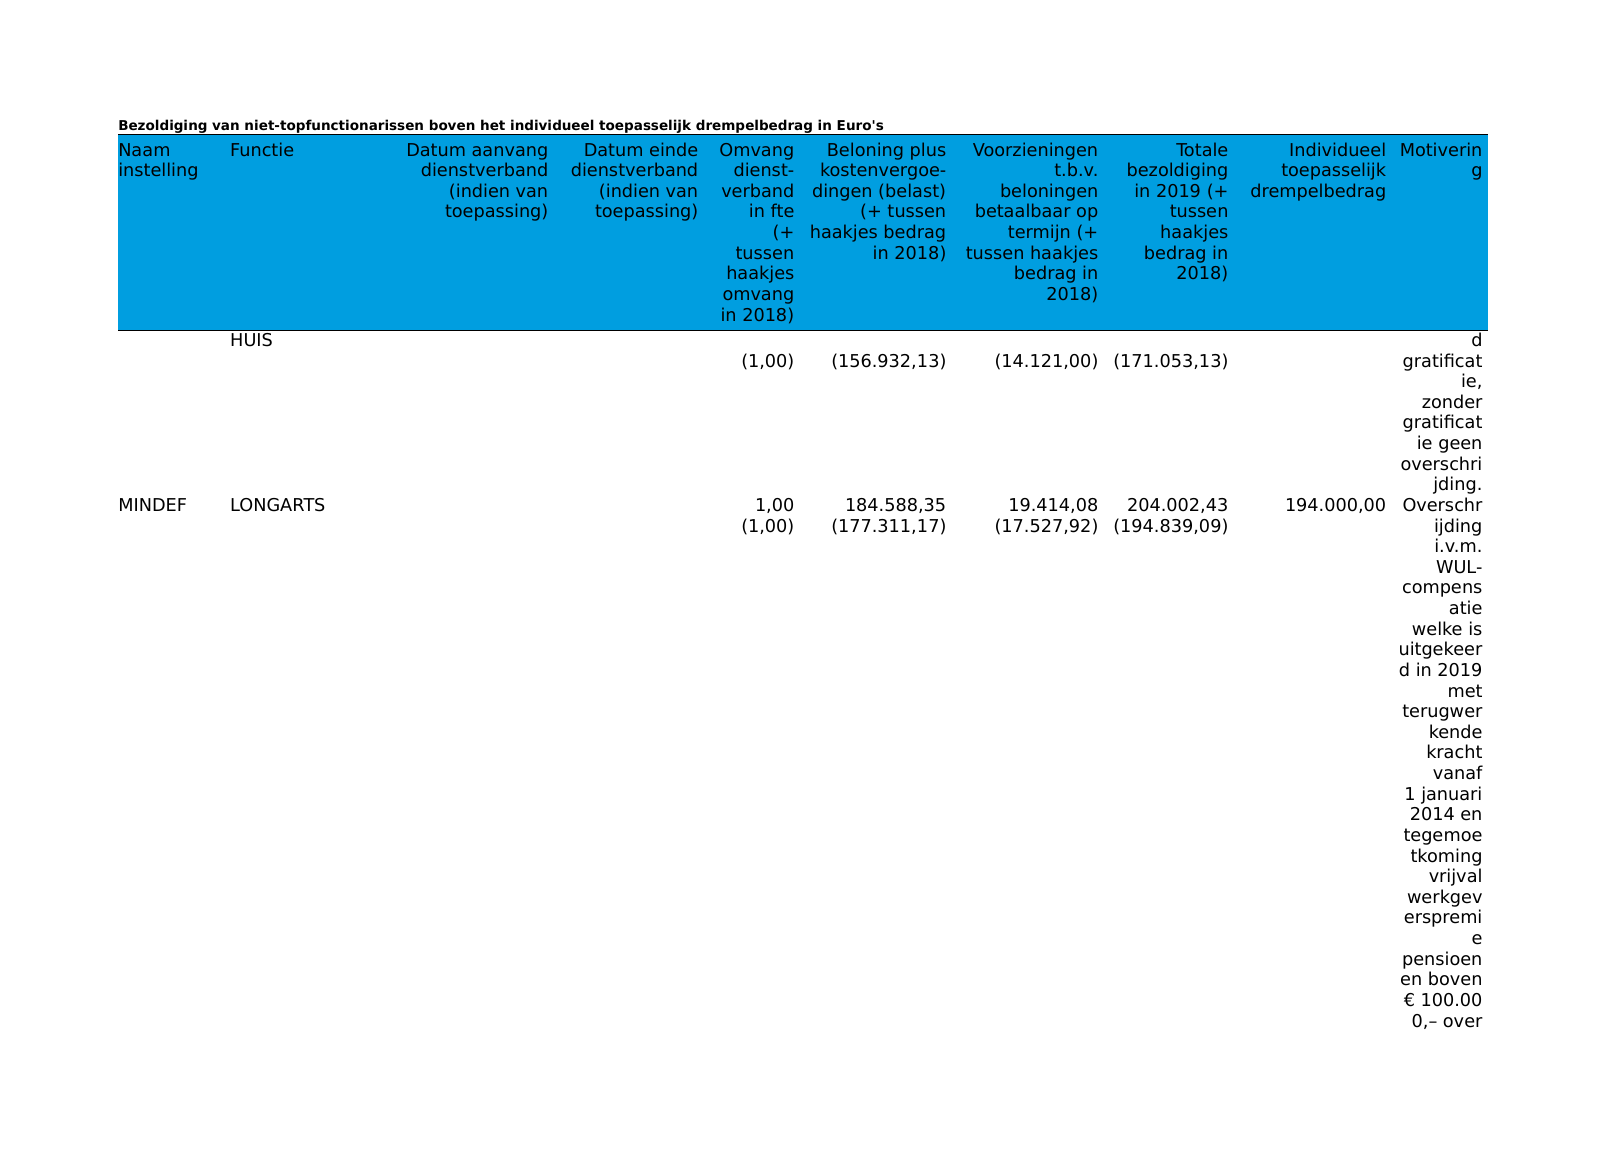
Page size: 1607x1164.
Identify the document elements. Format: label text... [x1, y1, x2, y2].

table_cell (194.839,09) [1104, 516, 1234, 1031]
table_cell [1234, 351, 1392, 495]
table_cell Individueel toepasselijk drempelbedrag [1234, 135, 1392, 330]
table_cell [952, 331, 1104, 351]
table_cell Beloning plus kostenvergoe-dingen (belast) (+ tussen haakjes bedrag in 2018) [800, 135, 952, 330]
table_cell Overschrijding i.v.m. WUL-compensatie welke is uitgekeerd in 2019 met terugwerkende kracht vanaf 1 januari 2014 en tegemoetkoming vrijval werkgeverspremie pensioenen boven € 100.000,– over [1392, 495, 1488, 1031]
table_cell (177.311,17) [800, 516, 952, 1031]
table_cell (171.053,13) [1104, 351, 1234, 495]
table_cell MINDEF [118, 495, 224, 516]
table_cell 1,00 [704, 495, 800, 516]
table_cell Omvang dienst-verband in fte (+ tussen haakjes omvang in 2018) [704, 135, 800, 330]
table_cell d gratificatie, zonder gratificatie geen overschrijding. [1392, 331, 1488, 495]
table_header Bezoldiging van niet-topfunctionarissen boven het individueel toepasselijk drempelbedrag in Euro's [118, 118, 1488, 134]
table_cell [398, 331, 554, 351]
table_cell [224, 351, 398, 495]
table_cell [118, 351, 224, 495]
table_cell 19.414,08 [952, 495, 1104, 516]
table_cell Naam instelling [118, 135, 224, 330]
table_cell [224, 516, 398, 1031]
table_cell [1234, 331, 1392, 351]
table_cell [398, 516, 554, 1031]
table_cell [554, 331, 704, 351]
table_cell [704, 331, 800, 351]
table_cell (156.932,13) [800, 351, 952, 495]
table_cell Voorzieningen t.b.v. beloningen betaalbaar op termijn (+ tussen haakjes bedrag in 2018) [952, 135, 1104, 330]
table_cell [398, 495, 554, 516]
table_cell [554, 516, 704, 1031]
table_cell [118, 331, 224, 351]
table_cell Functie [224, 135, 398, 330]
table_cell [554, 495, 704, 516]
table_cell (14.121,00) [952, 351, 1104, 495]
table_cell (17.527,92) [952, 516, 1104, 1031]
table_cell 204.002,43 [1104, 495, 1234, 516]
table_cell 184.588,35 [800, 495, 952, 516]
table_cell [800, 331, 952, 351]
table_cell (1,00) [704, 351, 800, 495]
table_cell [554, 351, 704, 495]
table_cell LONGARTS [224, 495, 398, 516]
table_cell Datum einde dienstverband (indien van toepassing) [554, 135, 704, 330]
table_cell Motivering [1392, 135, 1488, 330]
table_cell 194.000,00 [1234, 495, 1392, 516]
table_cell HUIS [224, 331, 398, 351]
table_cell (1,00) [704, 516, 800, 1031]
table_cell Totale bezoldiging in 2019 (+ tussen haakjes bedrag in 2018) [1104, 135, 1234, 330]
table_cell Datum aanvang dienstverband (indien van toepassing) [398, 135, 554, 330]
table_cell [1104, 331, 1234, 351]
table_cell [398, 351, 554, 495]
table_cell [1234, 516, 1392, 1031]
table_cell [118, 516, 224, 1031]
